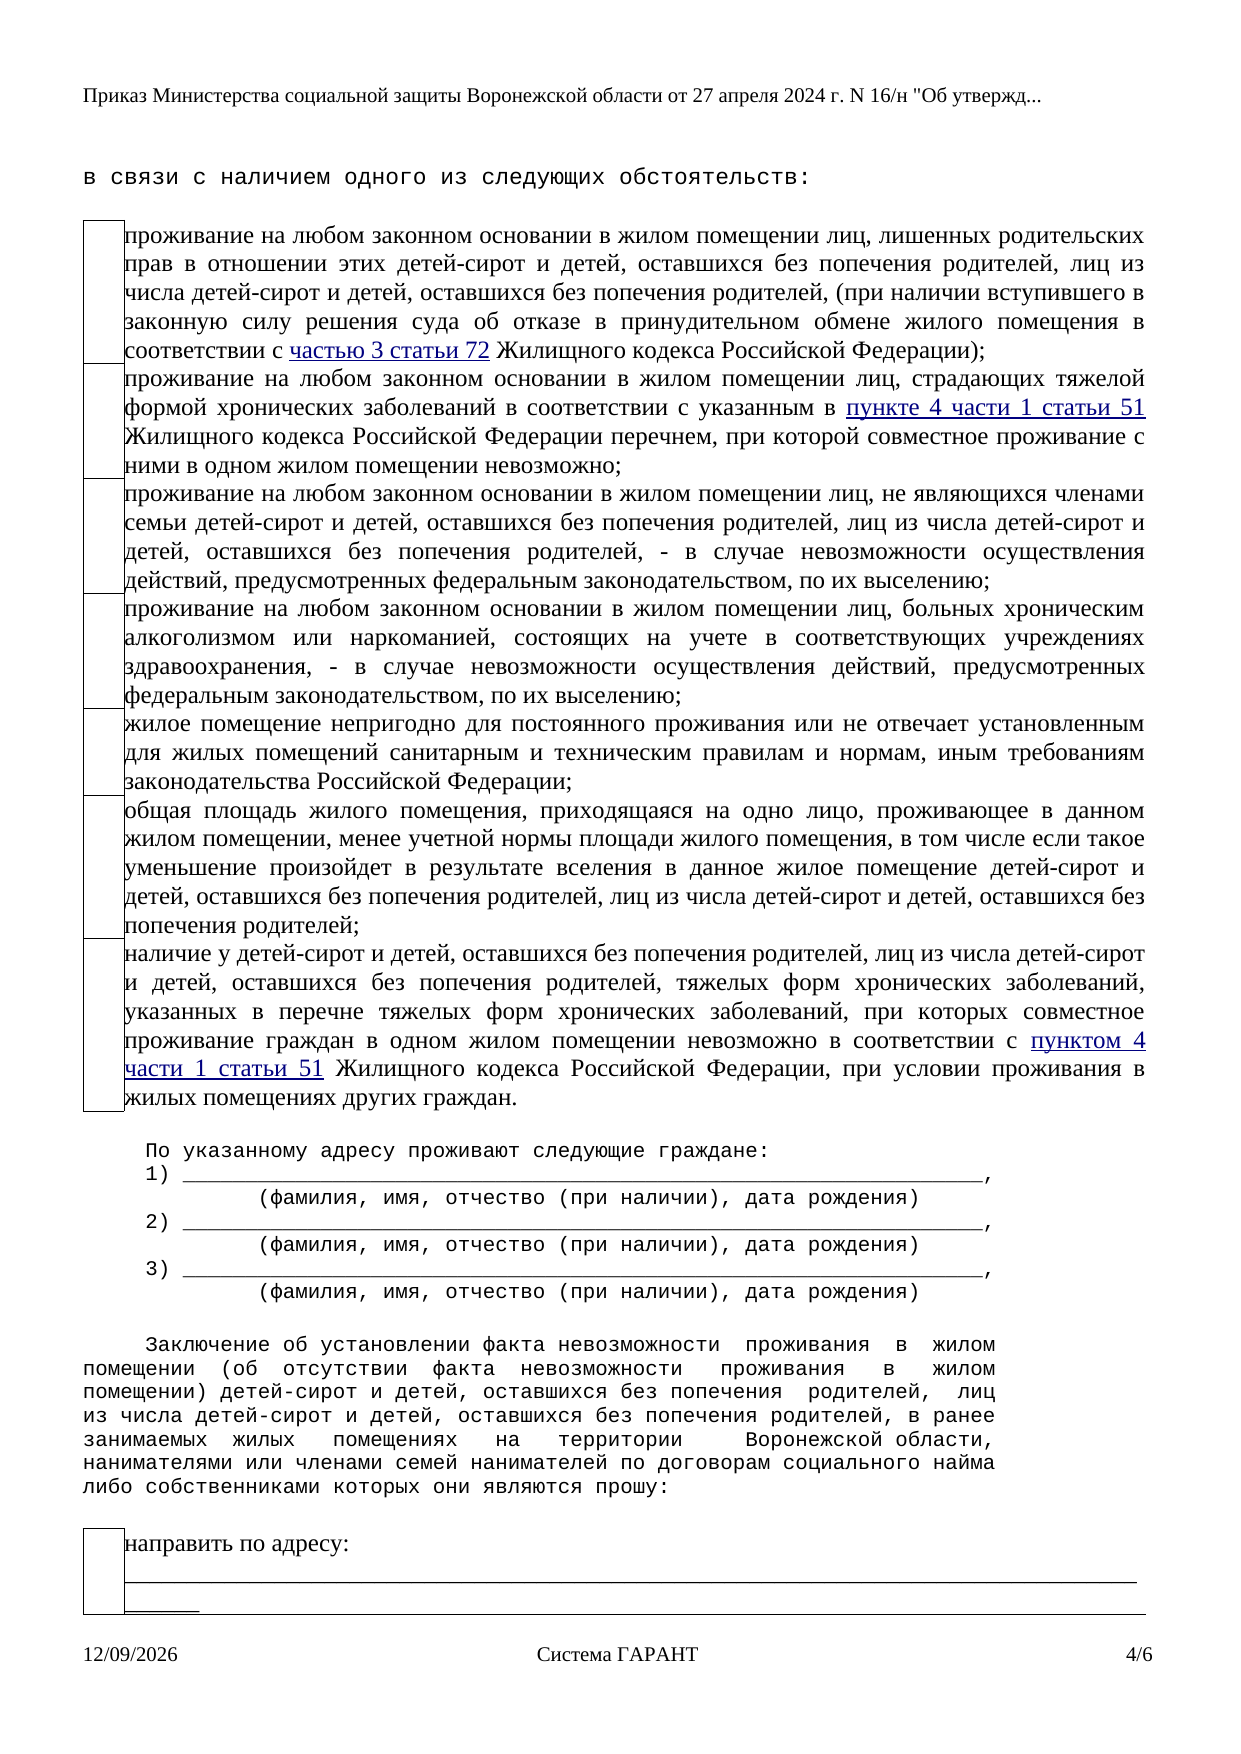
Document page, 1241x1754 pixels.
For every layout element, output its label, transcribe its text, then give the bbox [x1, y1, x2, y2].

table_header [84, 1529, 124, 1614]
table_cell проживание на любом законном основании в жилом помещении лиц, страдающих тяжелой формой хронических заболеваний в соответствии с указанным в пункте 4 части 1 статьи 51 Жилищного кодекса Российской Федерации перечнем, при которой совместное проживание с ними в одном жилом помещении невозможно; [125, 364, 1146, 478]
table_cell [84, 796, 124, 938]
text помещении) детей-сирот и детей, оставшихся без попечения родителей, лиц [83, 1381, 1157, 1405]
table_header проживание на любом законном основании в жилом помещении лиц, лишенных родительских прав в отношении этих детей-сирот и детей, оставшихся без попечения родителей, лиц из числа детей-сирот и детей, оставшихся без попечения родителей, (при наличии вступившего в законную силу решения суда об отказе в принудительном обмене жилого помещения в соответствии с частью 3 статьи 72 Жилищного кодекса Российской Федерации); [125, 220, 1146, 363]
text (фамилия, имя, отчество (при наличии), дата рождения) [83, 1234, 1157, 1258]
text Заключение об установлении факта невозможности проживания в жилом [83, 1334, 1157, 1358]
table_cell общая площадь жилого помещения, приходящаяся на одно лицо, проживающее в данном жилом помещении, менее учетной нормы площади жилого помещения, в том числе если такое уменьшение произойдет в результате вселения в данное жилое помещение детей-сирот и детей, оставшихся без попечения родителей, лиц из числа детей-сирот и детей, оставшихся без попечения родителей; [125, 795, 1146, 938]
text в связи с наличием одного из следующих обстоятельств: [83, 165, 1157, 191]
table_header [84, 221, 124, 363]
table_cell [84, 479, 124, 593]
table_cell проживание на любом законном основании в жилом помещении лиц, не являющихся членами семьи детей-сирот и детей, оставшихся без попечения родителей, лиц из числа детей-сирот и детей, оставшихся без попечения родителей, - в случае невозможности осуществления действий, предусмотренных федеральным законодательством, по их выселению; [125, 479, 1146, 593]
text из числа детей-сирот и детей, оставшихся без попечения родителей, в ранее [83, 1405, 1157, 1428]
table_cell [84, 939, 124, 1111]
text (фамилия, имя, отчество (при наличии), дата рождения) [83, 1282, 1157, 1305]
text помещении (об отсутствии факта невозможности проживания в жилом [83, 1358, 1157, 1381]
table_cell [84, 594, 124, 708]
table_cell проживание на любом законном основании в жилом помещении лиц, больных хроническим алкоголизмом или наркоманией, состоящих на учете в соответствующих учреждениях здравоохранения, - в случае невозможности осуществления действий, предусмотренных федеральным законодательством, по их выселению; [125, 594, 1146, 708]
text 1) ________________________________________________________________, [83, 1163, 1157, 1187]
text По указанному адресу проживают следующие граждане: [83, 1140, 1157, 1163]
text либо собственниками которых они являются прошу: [83, 1476, 1157, 1499]
table_cell жилое помещение непригодно для постоянного проживания или не отвечает установленным для жилых помещений санитарным и техническим правилам и нормам, иным требованиям законодательства Российской Федерации; [125, 709, 1146, 795]
table_cell наличие у детей-сирот и детей, оставшихся без попечения родителей, лиц из числа детей-сирот и детей, оставшихся без попечения родителей, тяжелых форм хронических заболеваний, указанных в перечне тяжелых форм хронических заболеваний, при которых совместное проживание граждан в одном жилом помещении невозможно в соответствии с пунктом 4 части 1 статьи 51 Жилищного кодекса Российской Федерации, при условии проживания в жилых помещениях других граждан. [125, 939, 1146, 1111]
text 2) ________________________________________________________________, [83, 1211, 1157, 1234]
text 3) ________________________________________________________________, [83, 1258, 1157, 1282]
table_header направить по адресу: _______________________________________________________________________________________ [125, 1528, 1146, 1614]
text занимаемых жилых помещениях на территории Воронежской области, [83, 1428, 1157, 1452]
table_cell [84, 364, 124, 478]
text нанимателями или членами семей нанимателей по договорам социального найма [83, 1452, 1157, 1476]
table_cell [84, 709, 124, 795]
text (фамилия, имя, отчество (при наличии), дата рождения) [83, 1187, 1157, 1211]
